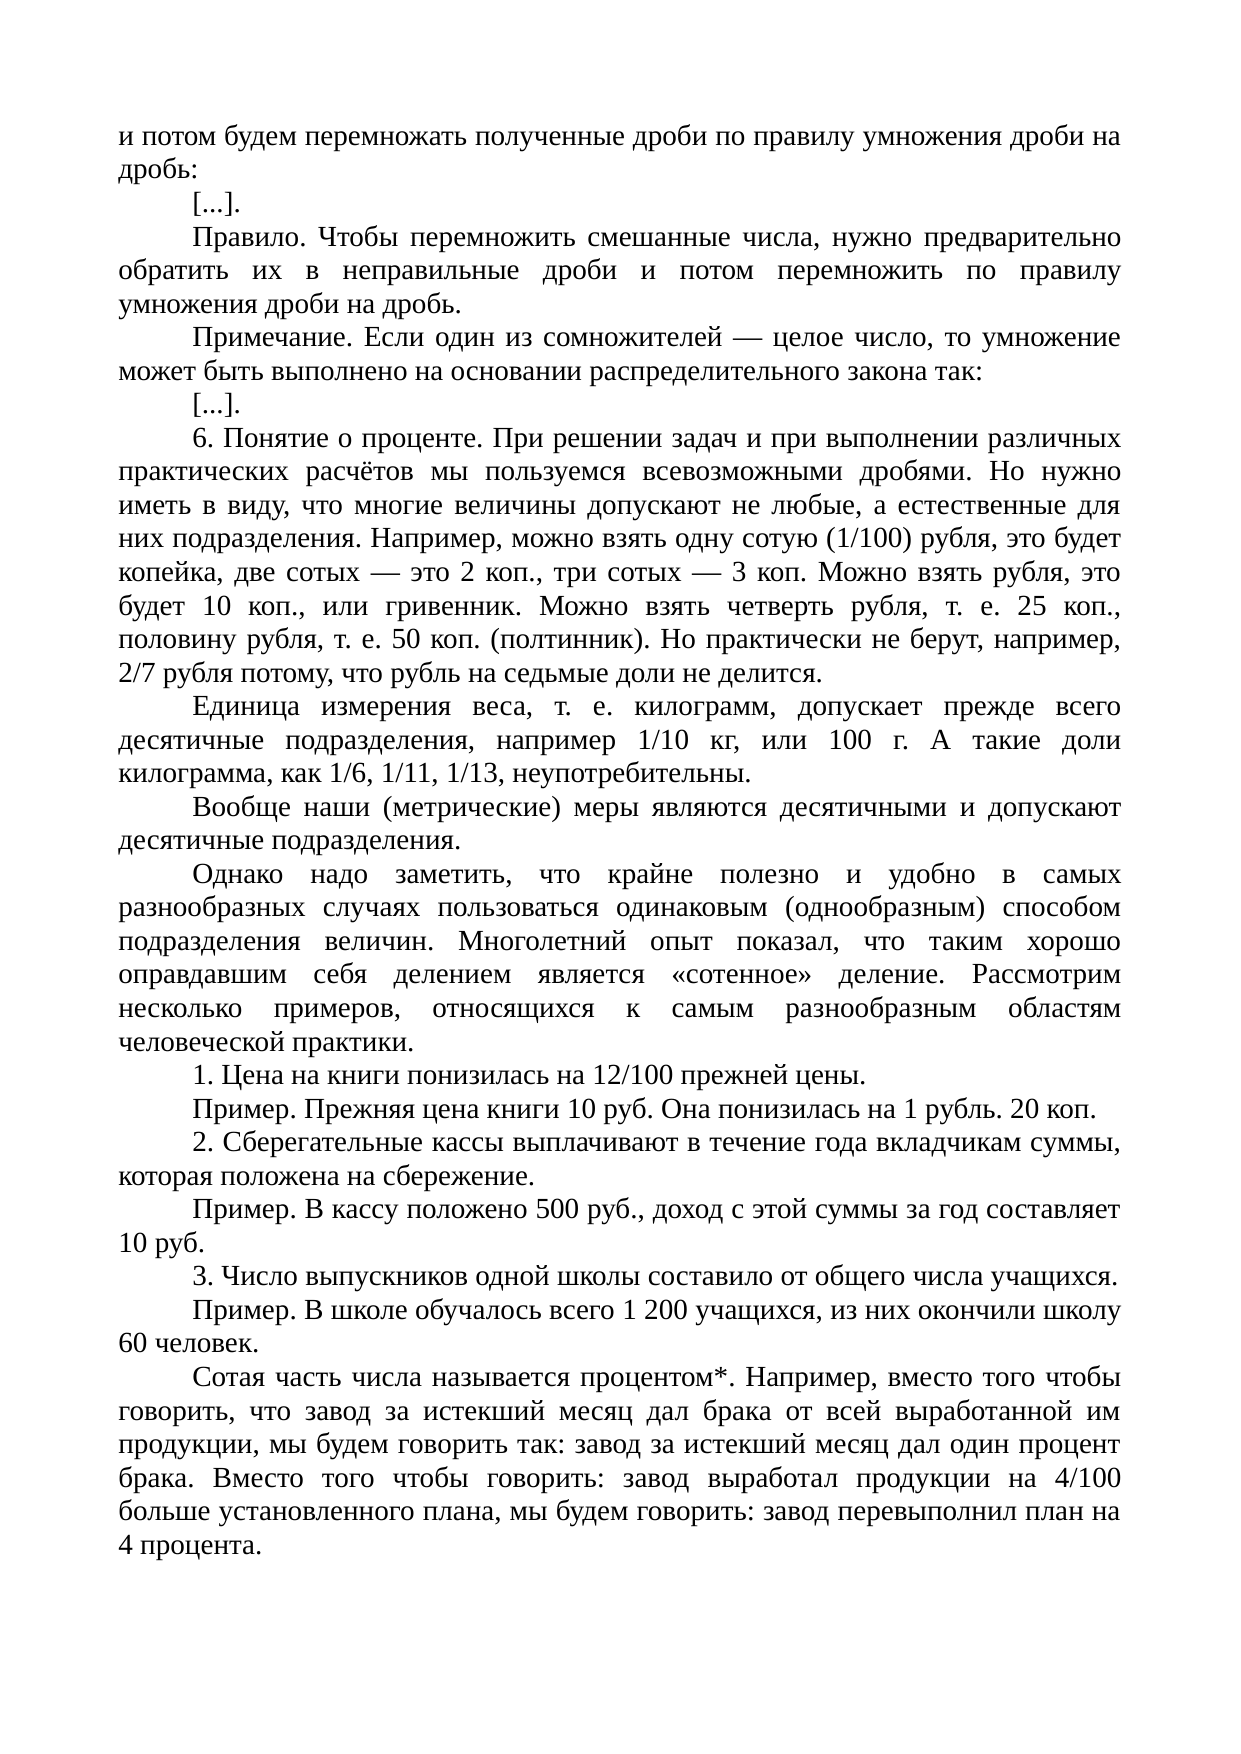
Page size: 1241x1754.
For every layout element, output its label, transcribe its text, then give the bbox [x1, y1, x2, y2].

text 3. Число выпускников одной школы составило от общего числа учащихся. [118, 1258, 1122, 1292]
text Правило. Чтобы перемножить смешанные числа, нужно предварительно обратить их в неправильные дроби и потом перемножить по правилу умножения дроби на дробь. [118, 219, 1122, 319]
text Единица измерения веса, т. е. килограмм, допускает прежде всего десятичные подразделения, например 1/10 кг, или 100 г. А такие доли килограмма, как 1/6, 1/11, 1/13, неупотребительны. [118, 688, 1122, 789]
text Сотая часть числа называется процентом*. Например, вместо того чтобы говорить, что завод за истекший месяц дал брака от всей выработанной им продукции, мы будем говорить так: завод за истекший месяц дал один процент брака. Вместо того чтобы говорить: завод выработал продукции на 4/100 больше установленного плана, мы будем говорить: завод перевыполнил план на 4 процента. [118, 1359, 1122, 1560]
text Пример. В кассу положено 500 руб., доход с этой суммы за год составляет 10 руб. [118, 1191, 1122, 1258]
text 6. Понятие о проценте. При решении задач и при выполнении различных практических расчётов мы пользуемся всевозможными дробями. Но нужно иметь в виду, что многие величины допускают не любые, а естественные для них подразделения. Например, можно взять одну сотую (1/100) рубля, это будет копейка, две сотых — это 2 коп., три сотых — 3 коп. Можно взять рубля, это будет 10 коп., или гривенник. Можно взять четверть рубля, т. е. 25 коп., половину рубля, т. е. 50 коп. (полтинник). Но практически не берут, например, 2/7 рубля потому, что рубль на седьмые доли не делится. [118, 420, 1122, 688]
text и потом будем перемножать полученные дроби по правилу умножения дроби на дробь: [118, 118, 1122, 185]
text Пример. Прежняя цена книги 10 руб. Она понизилась на 1 рубль. 20 коп. [118, 1091, 1122, 1124]
text 2. Сберегательные кассы выплачивают в течение года вкладчикам суммы, которая положена на сбережение. [118, 1124, 1122, 1191]
text Однако надо заметить, что крайне полезно и удобно в самых разнообразных случаях пользоваться одинаковым (однообразным) способом подразделения величин. Многолетний опыт показал, что таким хорошо оправдавшим себя делением является «сотенное» деление. Рассмотрим несколько примеров, относящихся к самым разнообразным областям человеческой практики. [118, 856, 1122, 1057]
text Вообще наши (метрические) меры являются десятичными и допускают десятичные подразделения. [118, 789, 1122, 856]
text [...]. [118, 185, 1122, 219]
text Пример. В школе обучалось всего 1 200 учащихся, из них окончили школу 60 человек. [118, 1292, 1122, 1359]
text [...]. [118, 386, 1122, 420]
text 1. Цена на книги понизилась на 12/100 прежней цены. [118, 1057, 1122, 1091]
text Примечание. Если один из сомножителей — целое число, то умножение может быть выполнено на основании распределительного закона так: [118, 319, 1122, 386]
